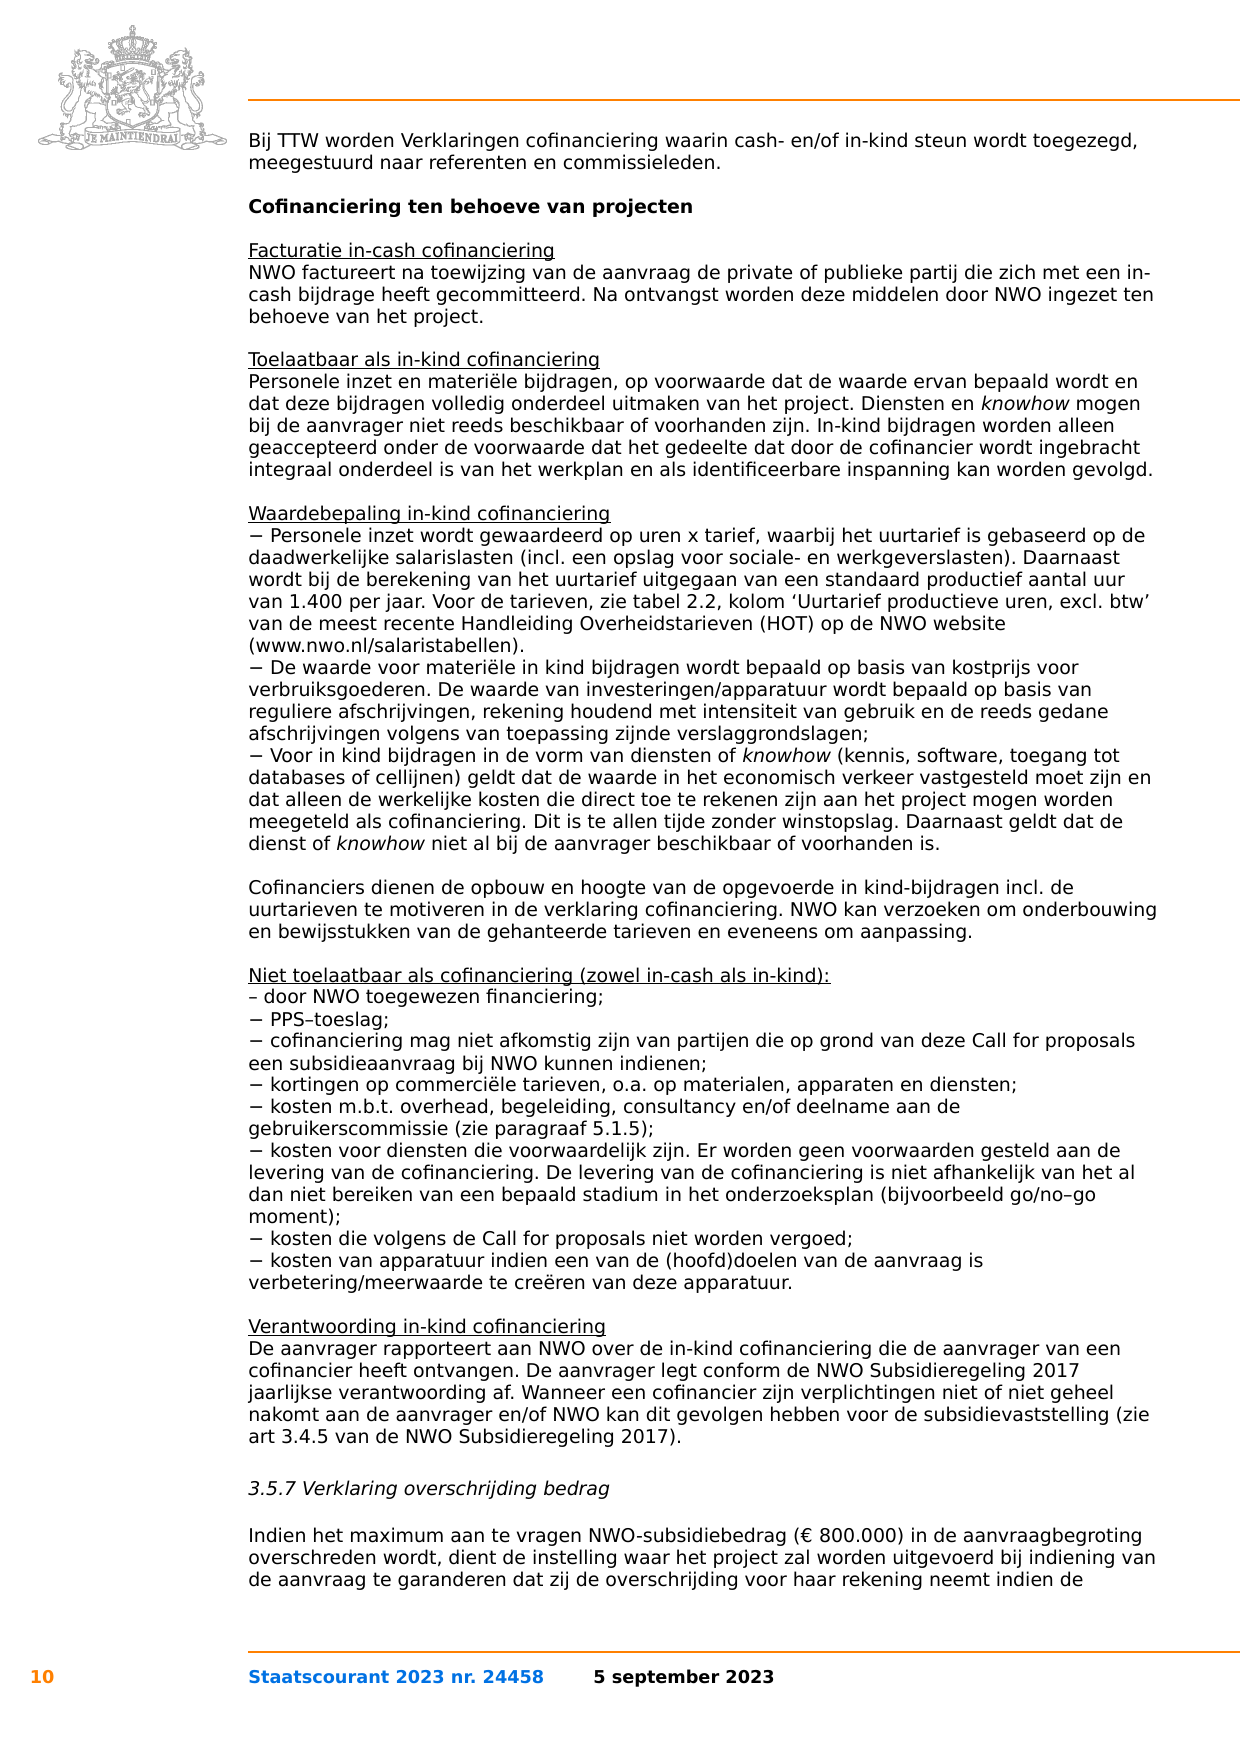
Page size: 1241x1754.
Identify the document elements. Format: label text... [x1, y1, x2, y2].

text − De waarde voor materiële in kind bijdragen wordt bepaald op basis van kostprijs voor verbruiksgoederen. De waarde van investeringen/apparatuur wordt bepaald op basis van reguliere afschrijvingen, rekening houdend met intensiteit van gebruik en de reeds gedane afschrijvingen volgens van toepassing zijnde verslaggrondslagen; [248, 657, 1163, 745]
text Indien het maximum aan te vragen NWO-subsidiebedrag (€ 800.000) in de aanvraagbegroting overschreden wordt, dient de instelling waar het project zal worden uitgevoerd bij indiening van de aanvraag te garanderen dat zij de overschrijding voor haar rekening neemt indien de [248, 1525, 1163, 1591]
text − kosten voor diensten die voorwaardelijk zijn. Er worden geen voorwaarden gesteld aan de levering van de cofinanciering. De levering van de cofinanciering is niet afhankelijk van het al dan niet bereiken van een bepaald stadium in het onderzoeksplan (bijvoorbeeld go/no–go moment); [248, 1140, 1163, 1228]
text NWO factureert na toewijzing van de aanvraag de private of publieke partij die zich met een in- cash bijdrage heeft gecommitteerd. Na ontvangst worden deze middelen door NWO ingezet ten behoeve van het project. [248, 262, 1163, 327]
text − Personele inzet wordt gewaardeerd op uren x tarief, waarbij het uurtarief is gebaseerd op de daadwerkelijke salarislasten (incl. een opslag voor sociale- en werkgeverslasten). Daarnaast wordt bij de berekening van het uurtarief uitgegaan van een standaard productief aantal uur van 1.400 per jaar. Voor de tarieven, zie tabel 2.2, kolom ‘Uurtarief productieve uren, excl. btw’ van de meest recente Handleiding Overheidstarieven (HOT) op de NWO website (www.nwo.nl/salaristabellen). [248, 525, 1163, 657]
subtitle 3.5.7 Verklaring overschrijding bedrag [248, 1478, 1163, 1500]
text Personele inzet en materiële bijdragen, op voorwaarde dat de waarde ervan bepaald wordt en dat deze bijdragen volledig onderdeel uitmaken van het project. Diensten en knowhow mogen bij de aanvrager niet reeds beschikbaar of voorhanden zijn. In-kind bijdragen worden alleen geaccepteerd onder de voorwaarde dat het gedeelte dat door de cofinancier wordt ingebracht integraal onderdeel is van het werkplan en als identificeerbare inspanning kan worden gevolgd. [248, 371, 1163, 481]
text Niet toelaatbaar als cofinanciering (zowel in-cash als in-kind): [248, 964, 1163, 986]
text – door NWO toegewezen financiering; [248, 986, 1163, 1008]
text Verantwoording in-kind cofinanciering [248, 1316, 1163, 1338]
text − kortingen op commerciële tarieven, o.a. op materialen, apparaten en diensten; [248, 1074, 1163, 1096]
picture [38, 25, 227, 150]
text − cofinanciering mag niet afkomstig zijn van partijen die op grond van deze Call for proposals een subsidieaanvraag bij NWO kunnen indienen; [248, 1030, 1163, 1074]
text Waardebepaling in-kind cofinanciering [248, 503, 1163, 525]
text − Voor in kind bijdragen in de vorm van diensten of knowhow (kennis, software, toegang tot databases of cellijnen) geldt dat de waarde in het economisch verkeer vastgesteld moet zijn en dat alleen de werkelijke kosten die direct toe te rekenen zijn aan het project mogen worden meegeteld als cofinanciering. Dit is te allen tijde zonder winstopslag. Daarnaast geldt dat de dienst of knowhow niet al bij de aanvrager beschikbaar of voorhanden is. [248, 745, 1163, 855]
text − PPS–toeslag; [248, 1008, 1163, 1030]
text Facturatie in-cash cofinanciering [248, 239, 1163, 262]
text De aanvrager rapporteert aan NWO over de in-kind cofinanciering die de aanvrager van een cofinancier heeft ontvangen. De aanvrager legt conform de NWO Subsidieregeling 2017 jaarlijkse verantwoording af. Wanneer een cofinancier zijn verplichtingen niet of niet geheel nakomt aan de aanvrager en/of NWO kan dit gevolgen hebben voor de subsidievaststelling (zie art 3.4.5 van de NWO Subsidieregeling 2017). [248, 1338, 1163, 1448]
subtitle Cofinanciering ten behoeve van projecten [248, 196, 1163, 218]
text − kosten m.b.t. overhead, begeleiding, consultancy en/of deelname aan de gebruikerscommissie (zie paragraaf 5.1.5); [248, 1096, 1163, 1140]
text Cofinanciers dienen de opbouw en hoogte van de opgevoerde in kind-bijdragen incl. de uurtarieven te motiveren in de verklaring cofinanciering. NWO kan verzoeken om onderbouwing en bewijsstukken van de gehanteerde tarieven en eveneens om aanpassing. [248, 877, 1163, 943]
text − kosten van apparatuur indien een van de (hoofd)doelen van de aanvraag is verbetering/meerwaarde te creëren van deze apparatuur. [248, 1250, 1163, 1294]
text − kosten die volgens de Call for proposals niet worden vergoed; [248, 1228, 1163, 1250]
text Bij TTW worden Verklaringen cofinanciering waarin cash- en/of in-kind steun wordt toegezegd, meegestuurd naar referenten en commissieleden. [248, 130, 1163, 174]
text Toelaatbaar als in-kind cofinanciering [248, 349, 1163, 371]
